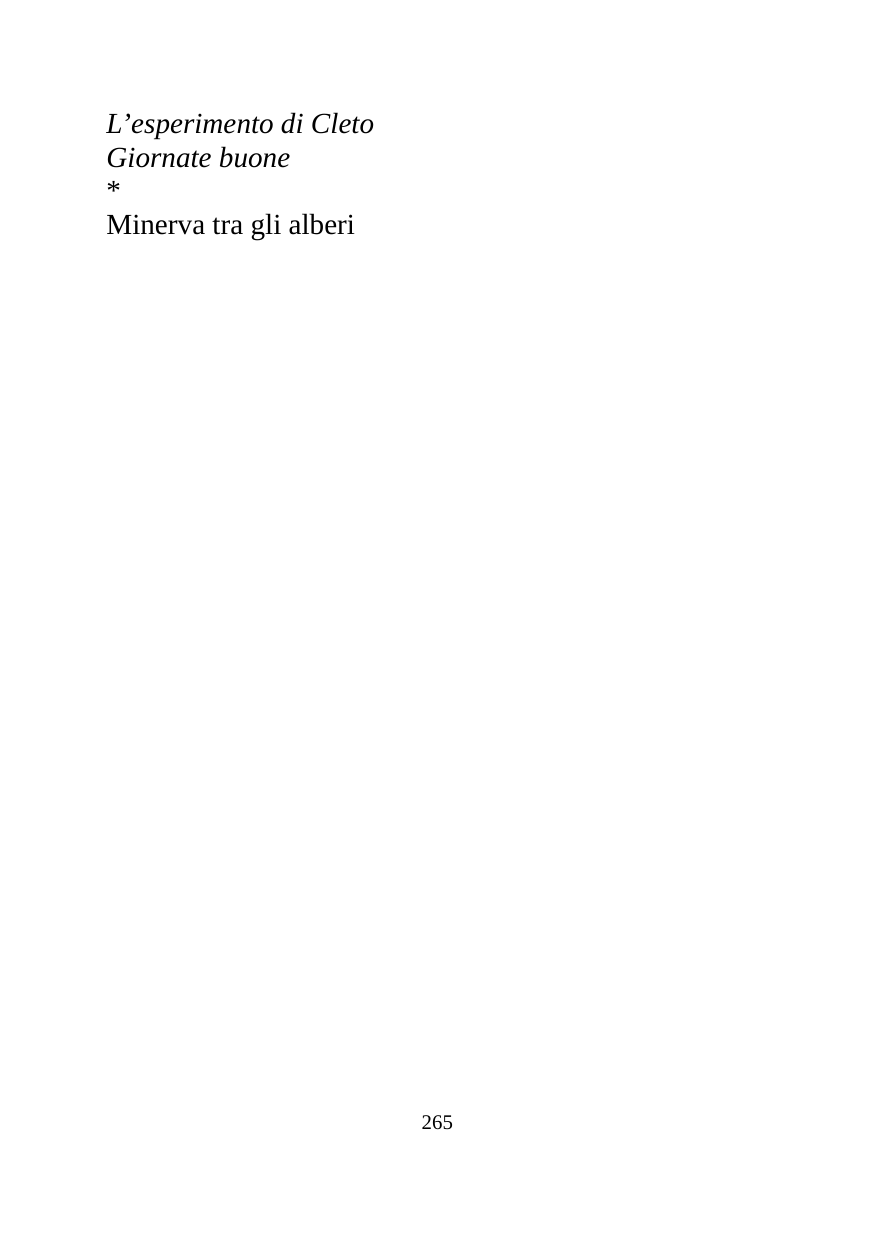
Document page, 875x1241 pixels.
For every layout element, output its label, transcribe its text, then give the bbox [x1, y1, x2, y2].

text Giornate buone [106, 140, 768, 173]
text L’esperimento di Cleto [106, 106, 768, 140]
text Minerva tra gli alberi [106, 207, 768, 240]
text * [106, 173, 768, 207]
